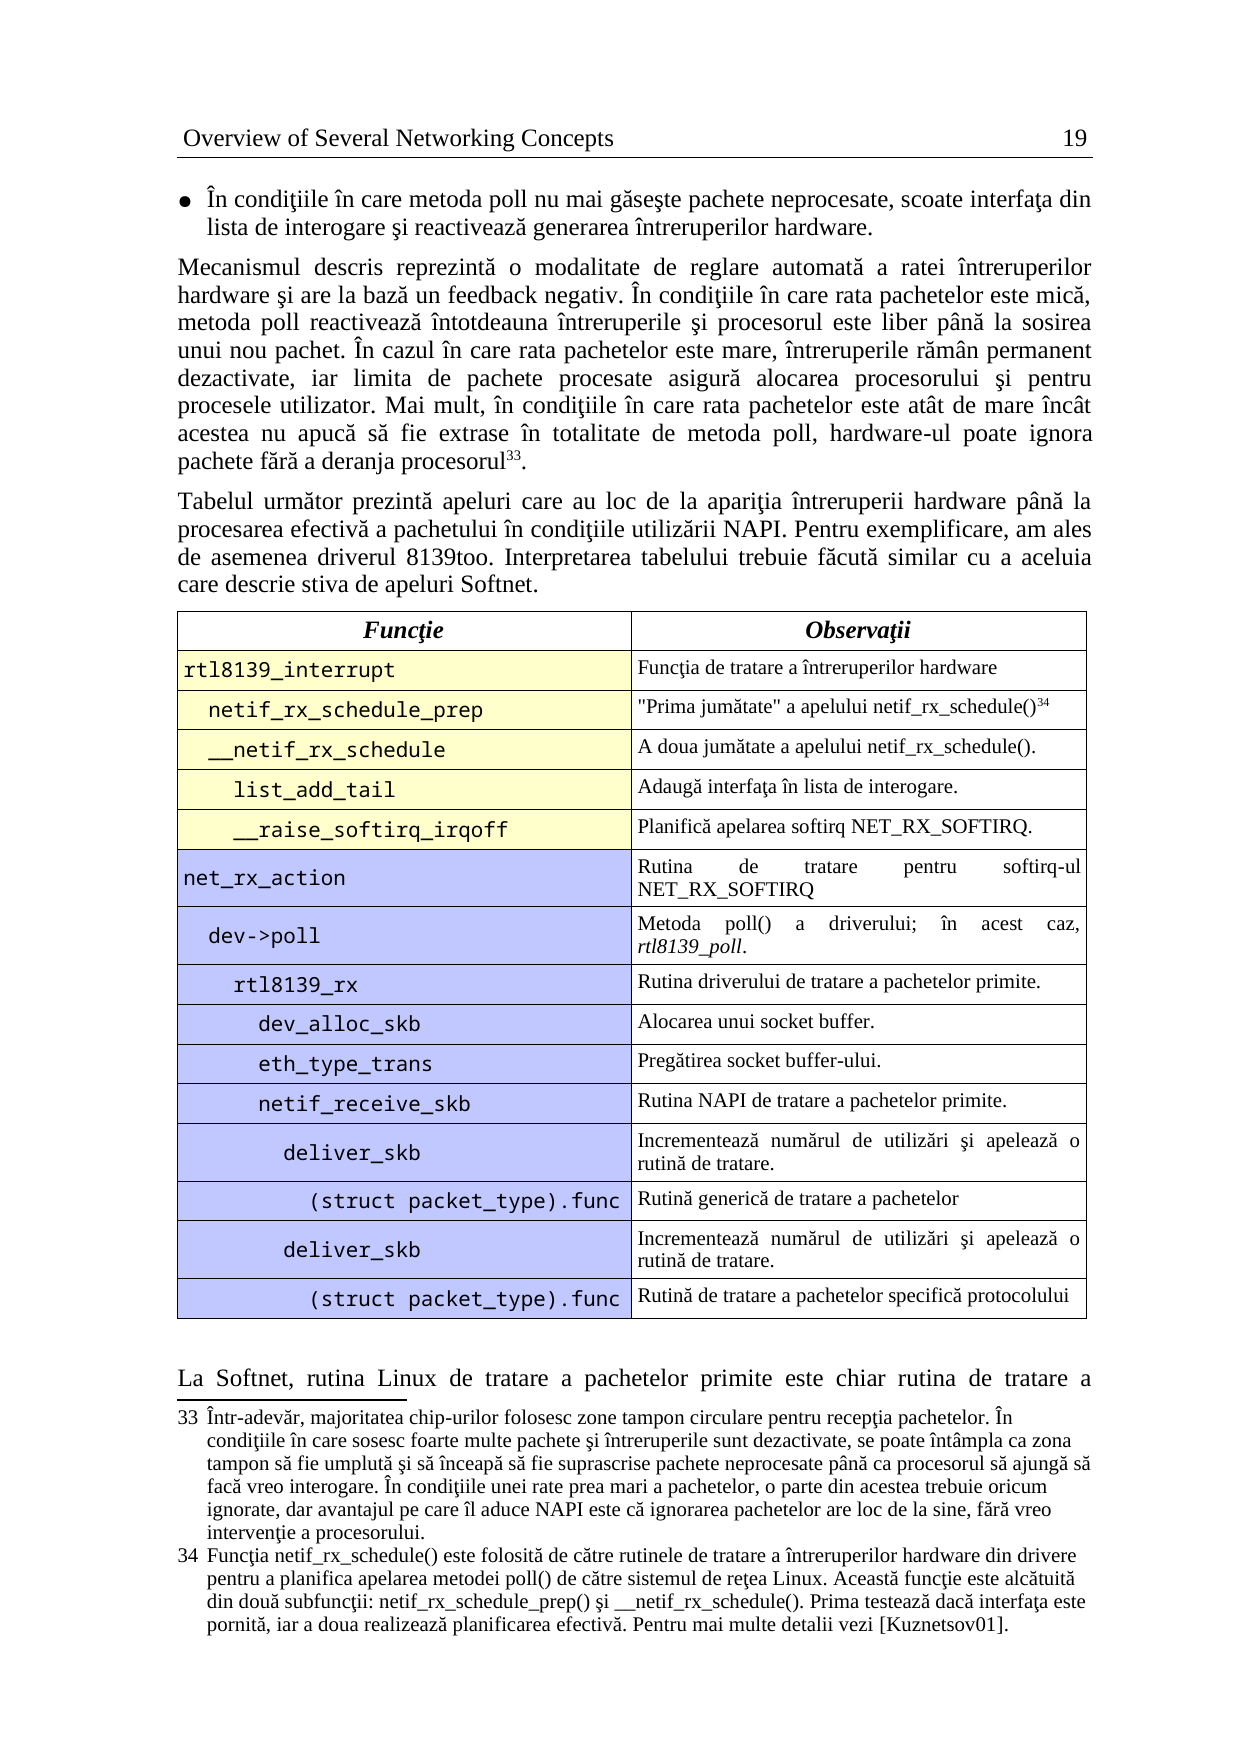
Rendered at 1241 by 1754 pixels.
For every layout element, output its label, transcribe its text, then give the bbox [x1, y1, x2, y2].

table_cell (struct packet_type).func [178, 1279, 631, 1318]
table_cell Adaugă interfaţa în lista de interogare. [632, 770, 1086, 809]
table_cell Incrementează numărul de utilizări şi apelează o rutină de tratare. [632, 1124, 1086, 1181]
table_cell Rutină de tratare a pachetelor specifică protocolului [632, 1279, 1086, 1318]
table_cell eth_type_trans [178, 1045, 631, 1083]
text Într‑adevăr, majoritatea chip‑urilor folosesc zone tampon circulare pentru recepţia pachetelor. În condiţiile în care sosesc foarte multe pachete şi întreruperile sunt dezactivate, se poate întâmpla ca zona tampon să fie umplută şi să înceapă să fie suprascrise pachete neprocesate până ca procesorul să ajungă să facă vreo interogare. În condiţiile unei rate prea mari a pachetelor, o parte din acestea trebuie oricum ignorate, dar avantajul pe care îl aduce NAPI este că ignorarea pachetelor are loc de la sine, fără vreo intervenţie a procesorului. [177, 1406, 1093, 1544]
table_cell Rutină generică de tratare a pachetelor [632, 1182, 1086, 1220]
table_cell (struct packet_type).func [178, 1182, 631, 1220]
table_cell deliver_skb [178, 1221, 631, 1278]
table_cell Planifică apelarea softirq NET_RX_SOFTIRQ. [632, 810, 1086, 849]
text Tabelul următor prezintă apeluri care au loc de la apariţia întreruperii hardware până la procesarea efectivă a pachetului în condiţiile utilizării NAPI. Pentru exemplificare, am ales de asemenea driverul 8139too. Interpretarea tabelului trebuie făcută similar cu a aceluia care descrie stiva de apeluri Softnet. [177, 487, 1093, 598]
table_cell Incrementează numărul de utilizări şi apelează o rutină de tratare. [632, 1221, 1086, 1278]
table_header Observaţii [632, 612, 1086, 650]
table_cell A doua jumătate a apelului netif_rx_schedule(). [632, 730, 1086, 769]
table_cell Pregătirea socket buffer‑ului. [632, 1045, 1086, 1083]
text Mecanismul descris reprezintă o modalitate de reglare automată a ratei întreruperilor hardware şi are la bază un feedback negativ. În condiţiile în care rata pachetelor este mică, metoda poll reactivează întotdeauna întreruperile şi procesorul este liber până la sosirea unui nou pachet. În cazul în care rata pachetelor este mare, întreruperile rămân permanent dezactivate, iar limita de pachete procesate asigură alocarea procesorului şi pentru procesele utilizator. Mai mult, în condiţiile în care rata pachetelor este atât de mare încât acestea nu apucă să fie extrase în totalitate de metoda poll, hardware‑ul poate ignora pachete fără a deranja procesorul. [177, 253, 1093, 475]
table_cell Rutina de tratare pentru softirq‑ul NET_RX_SOFTIRQ [632, 850, 1086, 906]
table_cell Metoda poll() a driverului; în acest caz, rtl8139_poll. [632, 907, 1086, 964]
table_header Funcţie [178, 612, 631, 650]
table_cell rtl8139_interrupt [178, 651, 631, 690]
table_cell rtl8139_rx [178, 965, 631, 1004]
table_cell Rutina driverului de tratare a pachetelor primite. [632, 965, 1086, 1004]
table_cell list_add_tail [178, 770, 631, 809]
table_cell Funcţia de tratare a întreruperilor hardware [632, 651, 1086, 690]
table_cell netif_rx_schedule_prep [178, 691, 631, 729]
table_cell net_rx_action [178, 850, 631, 906]
table_cell __netif_rx_schedule [178, 730, 631, 769]
table_cell netif_receive_skb [178, 1084, 631, 1123]
table_cell dev->poll [178, 907, 631, 964]
table_cell Rutina NAPI de tratare a pachetelor primite. [632, 1084, 1086, 1123]
table_cell __raise_softirq_irqoff [178, 810, 631, 849]
table_cell dev_alloc_skb [178, 1005, 631, 1044]
text La Softnet, rutina Linux de tratare a pachetelor primite este chiar rutina de tratare a [177, 1364, 1093, 1392]
table_cell Alocarea unui socket buffer. [632, 1005, 1086, 1044]
table_cell "Prima jumătate" a apelului netif_rx_schedule() [632, 691, 1086, 729]
list În condiţiile în care metoda poll nu mai găseşte pachete neprocesate, scoate interfaţa din lista de interogare şi reactivează generarea întreruperilor hardware. [177, 185, 1093, 241]
table_cell deliver_skb [178, 1124, 631, 1181]
